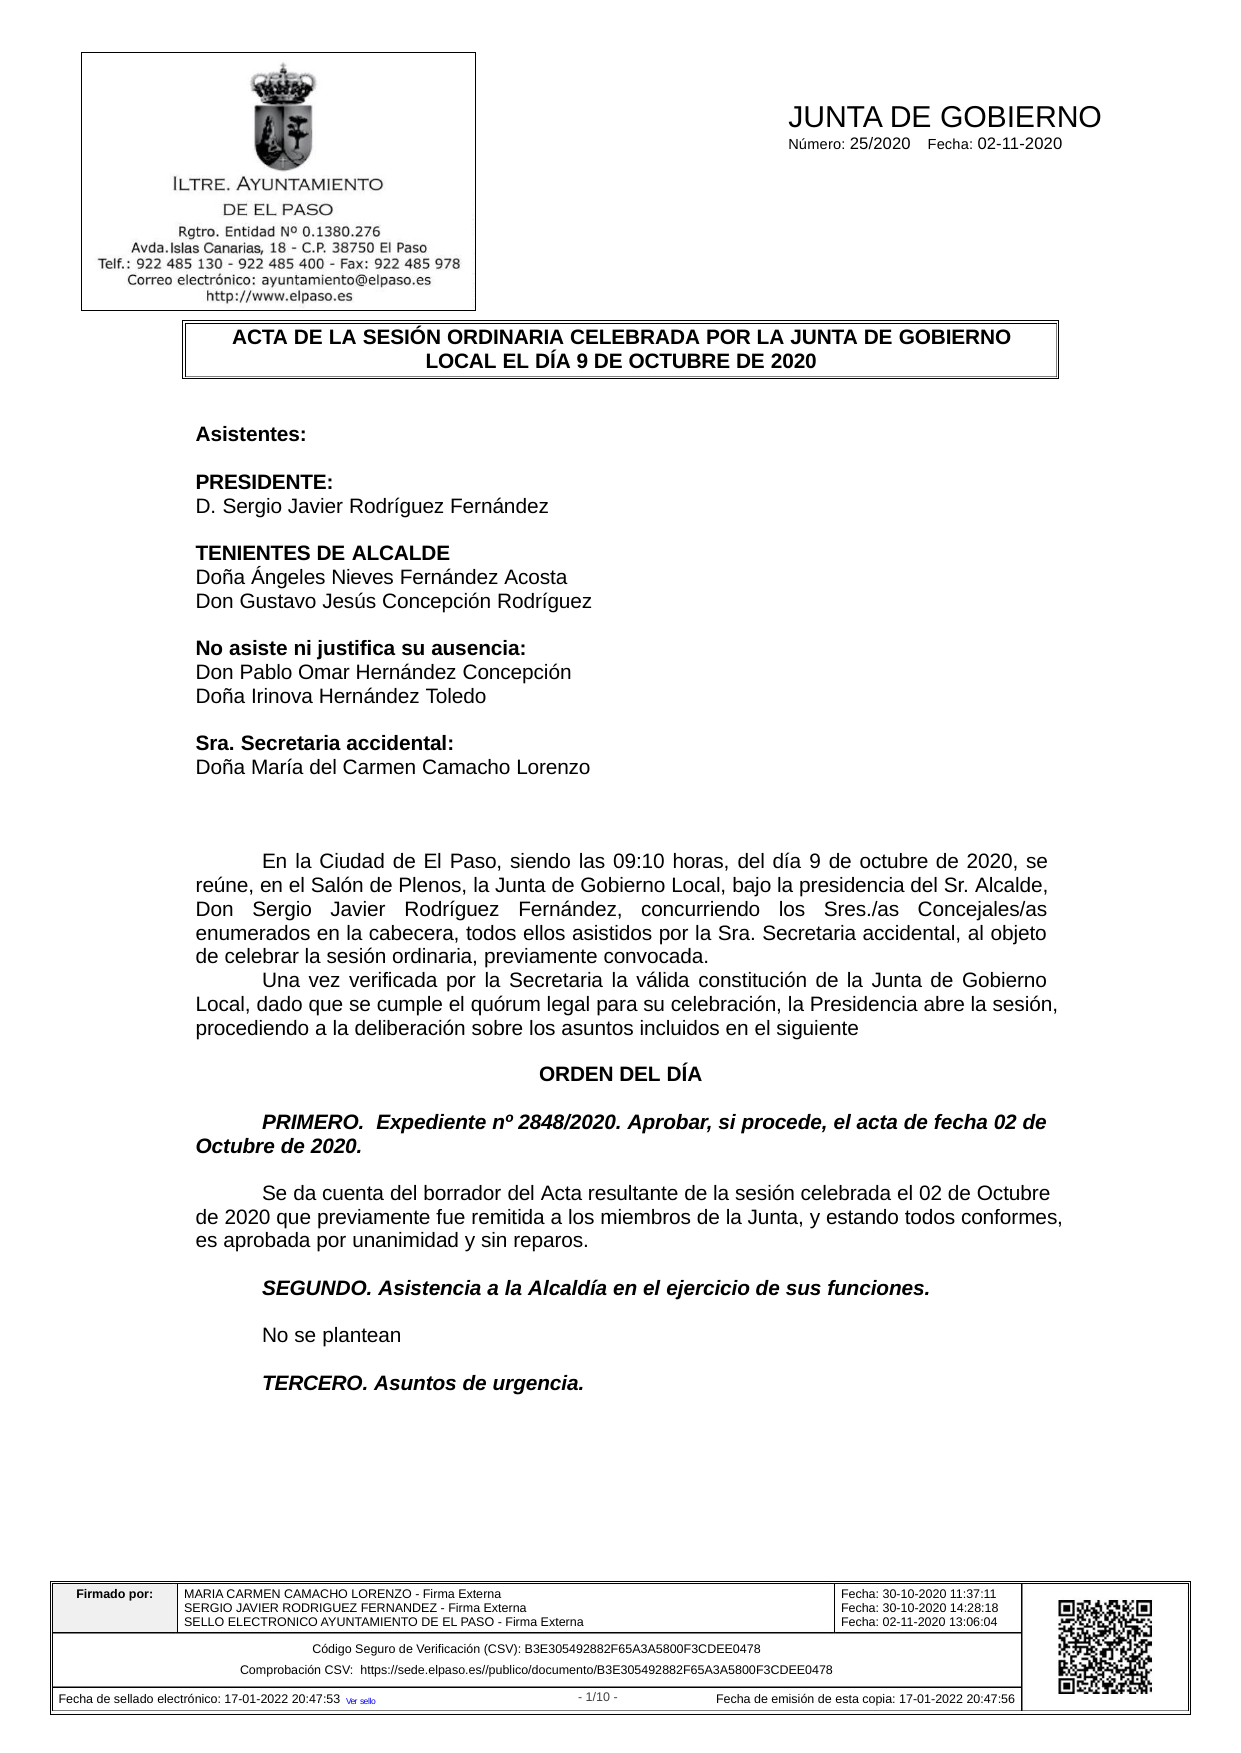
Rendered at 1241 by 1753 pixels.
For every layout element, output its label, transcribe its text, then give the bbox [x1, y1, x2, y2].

text TERCERO. Asuntos de urgencia. [262, 1372, 608, 1395]
text Don Pablo Omar Hernández Concepción [195, 661, 595, 684]
text Doña María del Carmen Camacho Lorenzo [195, 756, 614, 779]
picture [51, 1582, 1190, 1714]
text Fecha: 30-10-2020 11:37:11 [841, 1587, 1022, 1601]
text JUNTA DE GOBIERNO [788, 101, 1129, 134]
text Don Gustavo Jesús Concepción Rodríguez [195, 590, 616, 613]
text Doña Irinova Hernández Toledo [195, 684, 595, 708]
text LOCAL EL DÍA 9 DE OCTUBRE DE 2020 [425, 350, 1033, 373]
text reúne, en el Salón de Plenos, la Junta de Gobierno Local, bajo la presidencia del Sr. Alcalde, [195, 874, 1070, 897]
text MARIA CARMEN CAMACHO LORENZO - Firma Externa [184, 1587, 613, 1601]
text es aprobada por unanimidad y sin reparos. [195, 1229, 1070, 1253]
picture [82, 53, 475, 310]
text procediendo a la deliberación sobre los asuntos incluidos en el siguiente [195, 1017, 1070, 1040]
text ORDEN DEL DÍA [539, 1063, 727, 1086]
text En la Ciudad de El Paso, siendo las 09:10 horas, del día 9 de octubre de 2020, se [262, 850, 1070, 873]
text de celebrar la sesión ordinaria, previamente convocada. [195, 945, 1070, 968]
text Una vez verificada por la Secretaria la válida constitución de la Junta de Gobierno [262, 969, 1070, 992]
text Don Sergio Javier Rodríguez Fernández, concurriendo los Sres./as Concejales/as [195, 898, 1070, 921]
text No asiste ni justifica su ausencia: [195, 637, 595, 660]
text TENIENTES DE ALCALDE [195, 542, 616, 565]
text Firmado por: [76, 1587, 172, 1601]
text - 1/10 - [578, 1691, 636, 1705]
text ACTA DE LA SESIÓN ORDINARIA CELEBRADA POR LA JUNTA DE GOBIERNO [232, 326, 1033, 349]
text Se da cuenta del borrador del Acta resultante de la sesión celebrada el 02 de Octubre [262, 1182, 1070, 1205]
text SELLO ELECTRONICO AYUNTAMIENTO DE EL PASO - Firma Externa [184, 1615, 613, 1629]
text D. Sergio Javier Rodríguez Fernández [195, 495, 572, 518]
text Código Seguro de Verificación (CSV): B3E305492882F65A3A5800F3CDEE0478 [312, 1642, 859, 1656]
text No se plantean [262, 1324, 952, 1348]
text Fecha de sellado electrónico: 17-01-2022 20:47:53 Ver sello [58, 1692, 403, 1706]
text Sra. Secretaria accidental: [195, 732, 614, 755]
text Asistentes: [195, 423, 332, 447]
text Doña Ángeles Nieves Fernández Acosta [195, 566, 616, 589]
picture [183, 321, 1058, 378]
text Octubre de 2020. [195, 1135, 1070, 1158]
text enumerados en la cabecera, todos ellos asistidos por la Sra. Secretaria accidental, al objeto [195, 922, 1070, 945]
text PRESIDENTE: [195, 471, 572, 494]
text de 2020 que previamente fue remitida a los miembros de la Junta, y estando todos conformes, [195, 1206, 1070, 1229]
text Fecha: 02-11-2020 13:06:04 [841, 1615, 1022, 1629]
text SEGUNDO. Asistencia a la Alcaldía en el ejercicio de sus funciones. [262, 1277, 952, 1300]
text SERGIO JAVIER RODRIGUEZ FERNANDEZ - Firma Externa [184, 1601, 613, 1615]
text Local, dado que se cumple el quórum legal para su celebración, la Presidencia abre la sesión, [195, 993, 1070, 1016]
text Fecha: 30-10-2020 14:28:18 [841, 1601, 1022, 1615]
text Fecha de emisión de esta copia: 17-01-2022 20:47:56 [716, 1692, 1040, 1706]
text Comprobación CSV: https://sede.elpaso.es//publico/documento/B3E305492882F65A3A5800F3CDEE0478 [240, 1663, 859, 1677]
text Número: 25/2020 Fecha: 02-11-2020 [788, 134, 1129, 153]
text PRIMERO. Expediente nº 2848/2020. Aprobar, si procede, el acta de fecha 02 de [262, 1111, 1070, 1134]
